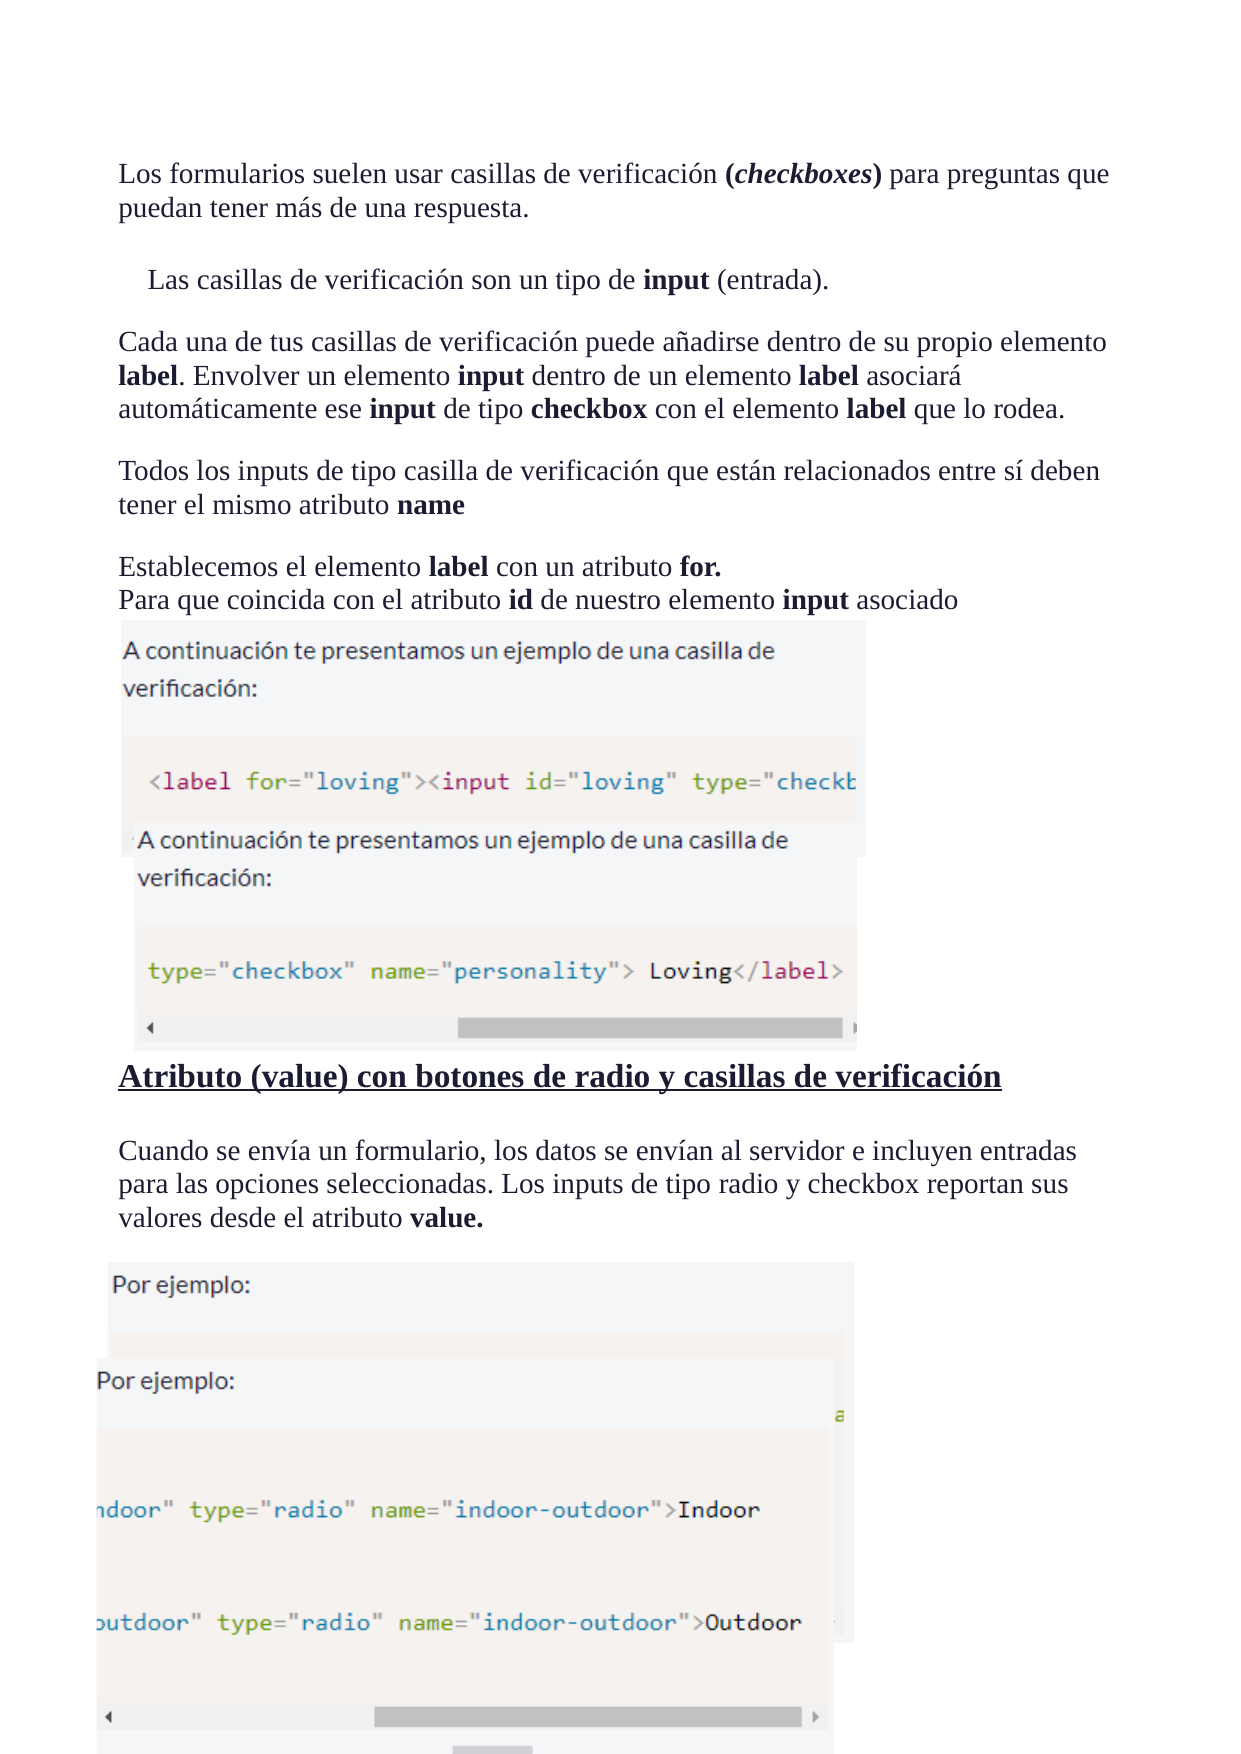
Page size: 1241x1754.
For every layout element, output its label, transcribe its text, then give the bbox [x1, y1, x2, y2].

picture [96, 1262, 855, 1754]
text Todos los inputs de tipo casilla de verificación que están relacionados entre sí deben tener el mismo atributo name [118, 453, 1122, 521]
text Cada una de tus casillas de verificación puede añadirse dentro de su propio elemento label. Envolver un elemento input dentro de un elemento label asociará automáticamente ese input de tipo checkbox con el elemento label que lo rodea. [118, 324, 1122, 425]
text Las casillas de verificación son un tipo de input (entrada). [118, 262, 1122, 295]
text Atributo (value) con botones de radio y casillas de verificación [118, 1056, 1122, 1094]
text Cuando se envía un formulario, los datos se envían al servidor e incluyen entradas para las opciones seleccionadas. Los inputs de tipo radio y checkbox reportan sus valores desde el atributo value. [118, 1133, 1122, 1233]
picture [121, 620, 867, 1051]
text Establecemos el elemento label con un atributo for. [118, 549, 1122, 582]
text Para que coincida con el atributo id de nuestro elemento input asociado [118, 582, 1122, 616]
text Los formularios suelen usar casillas de verificación (checkboxes) para preguntas que puedan tener más de una respuesta. [118, 156, 1122, 223]
